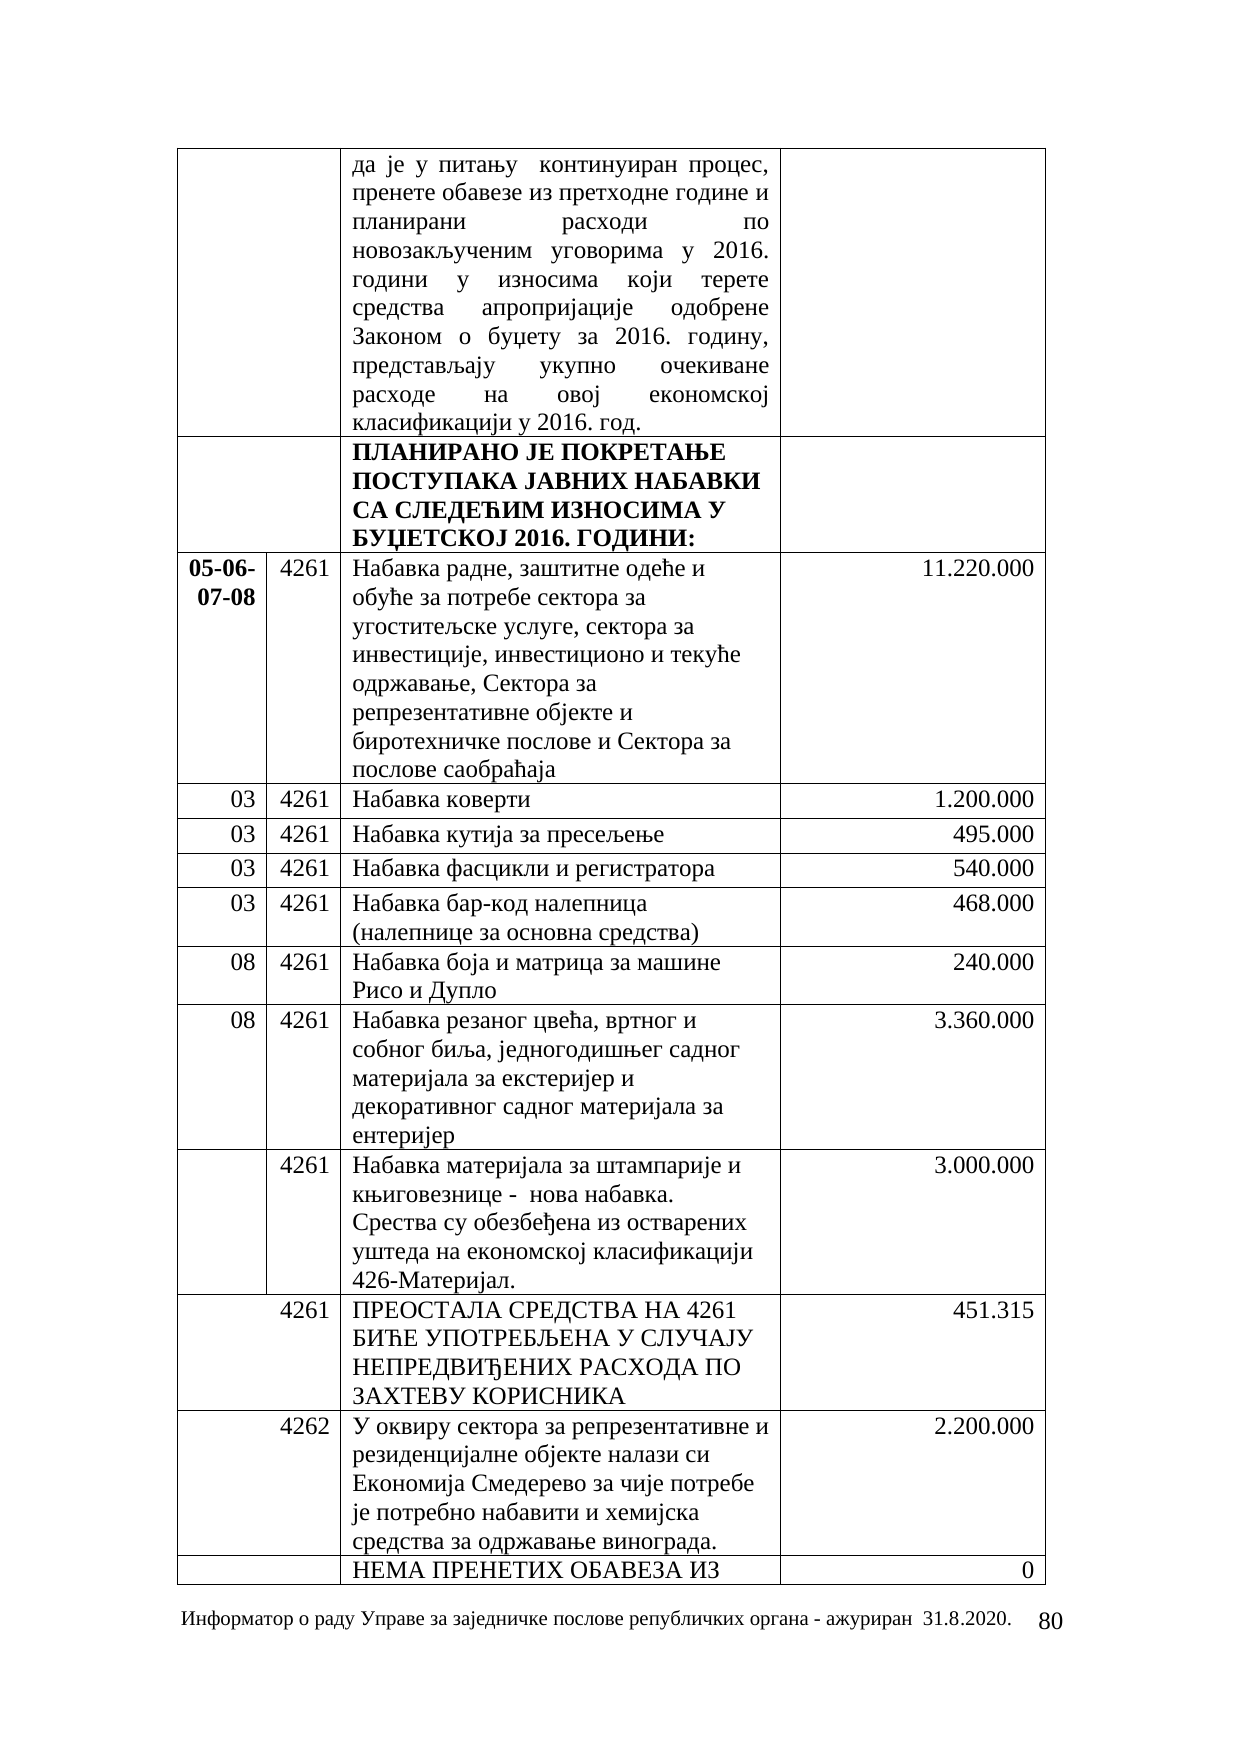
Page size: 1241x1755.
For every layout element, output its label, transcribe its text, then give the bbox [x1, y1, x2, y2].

table_cell 4261 [267, 784, 340, 818]
table_cell 03 [178, 888, 266, 946]
table_cell 03 [178, 819, 266, 852]
table_cell 3.000.000 [781, 1150, 1045, 1294]
table_cell Набавка бар-код налепница (налепнице за основна средства) [341, 888, 780, 946]
table_cell Набавка резаног цвећа, вртног и собног биља, једногодишњег садног материјала за екстеријер и декоративног садног материјала за ентеријер [341, 1005, 780, 1149]
table_cell Набавка кутија за пресељење [341, 819, 780, 852]
table_cell 4261 [267, 1005, 340, 1149]
table_cell 451.315 [781, 1295, 1045, 1410]
table_cell 0 [781, 1556, 1045, 1584]
table_cell 4261 [267, 553, 340, 783]
table_cell 3.360.000 [781, 1005, 1045, 1149]
table_cell 1.200.000 [781, 784, 1045, 818]
table_cell 540.000 [781, 854, 1045, 887]
table_cell [178, 149, 340, 436]
table_cell да је у питању континуиран процес, пренете обавезе из претходне године и планирани расходи по новозакљученим уговорима у 2016. години у износима који терете средства апропријације одобрене Законом о буџету за 2016. годину, представљају укупно очекиване расходе на овој економској класификацији у 2016. год. [341, 149, 780, 436]
table_cell 4262 [178, 1411, 340, 1554]
table_cell 03 [178, 854, 266, 887]
table_cell [781, 437, 1045, 552]
table_cell Набавка материјала за штампарије и књиговезнице - нова набавка. Срества су обезбеђена из остварених уштеда на економској класификацији 426-Материјал. [341, 1150, 780, 1294]
table_cell ПЛАНИРАНО ЈЕ ПОКРЕТАЊЕ ПОСТУПАКА ЈАВНИХ НАБАВКИ СА СЛЕДЕЋИМ ИЗНОСИМА У БУЏЕТСКОЈ 2016. ГОДИНИ: [341, 437, 780, 552]
table_cell [781, 149, 1045, 436]
table_cell 495.000 [781, 819, 1045, 852]
table_cell 240.000 [781, 947, 1045, 1004]
table_cell Набавка боја и матрица за машине Рисо и Дупло [341, 947, 780, 1004]
table_cell 03 [178, 784, 266, 818]
table_cell 08 [178, 1005, 266, 1149]
table_cell 11.220.000 [781, 553, 1045, 783]
table_cell 05-06-07-08 [178, 553, 266, 783]
table_cell 4261 [267, 888, 340, 946]
table_cell [178, 1150, 266, 1294]
table_cell Набавка коверти [341, 784, 780, 818]
table_cell 08 [178, 947, 266, 1004]
table_cell 4261 [178, 1295, 340, 1410]
table_cell [178, 437, 340, 552]
table_cell 4261 [267, 819, 340, 852]
table_cell 4261 [267, 854, 340, 887]
table_cell Набавка фасцикли и регистратора [341, 854, 780, 887]
table_cell ПРЕОСТАЛА СРЕДСТВА НА 4261 БИЋЕ УПОТРЕБЉЕНА У СЛУЧАЈУ НЕПРЕДВИЂЕНИХ РАСХОДА ПО ЗАХТЕВУ КОРИСНИКА [341, 1295, 780, 1410]
table_cell 4261 [267, 947, 340, 1004]
table_cell 2.200.000 [781, 1411, 1045, 1554]
table_cell 4261 [267, 1150, 340, 1294]
table_cell У оквиру сектора за репрезентативне и резиденцијалне објекте налази си Економија Смедерево за чије потребе је потребно набавити и хемијска средства за одржавање винограда. [341, 1411, 780, 1554]
table_cell Набавка радне, заштитне одеће и обуће за потребе сектора за угоститељске услуге, сектора за инвестиције, инвестиционо и текуће одржавање, Сектора за репрезентативне објекте и биротехничке послове и Сектора за послове саобраћаја [341, 553, 780, 783]
table_cell НЕМА ПРЕНЕТИХ ОБАВЕЗА ИЗ [341, 1556, 780, 1584]
table_cell [178, 1556, 340, 1584]
table_cell 468.000 [781, 888, 1045, 946]
